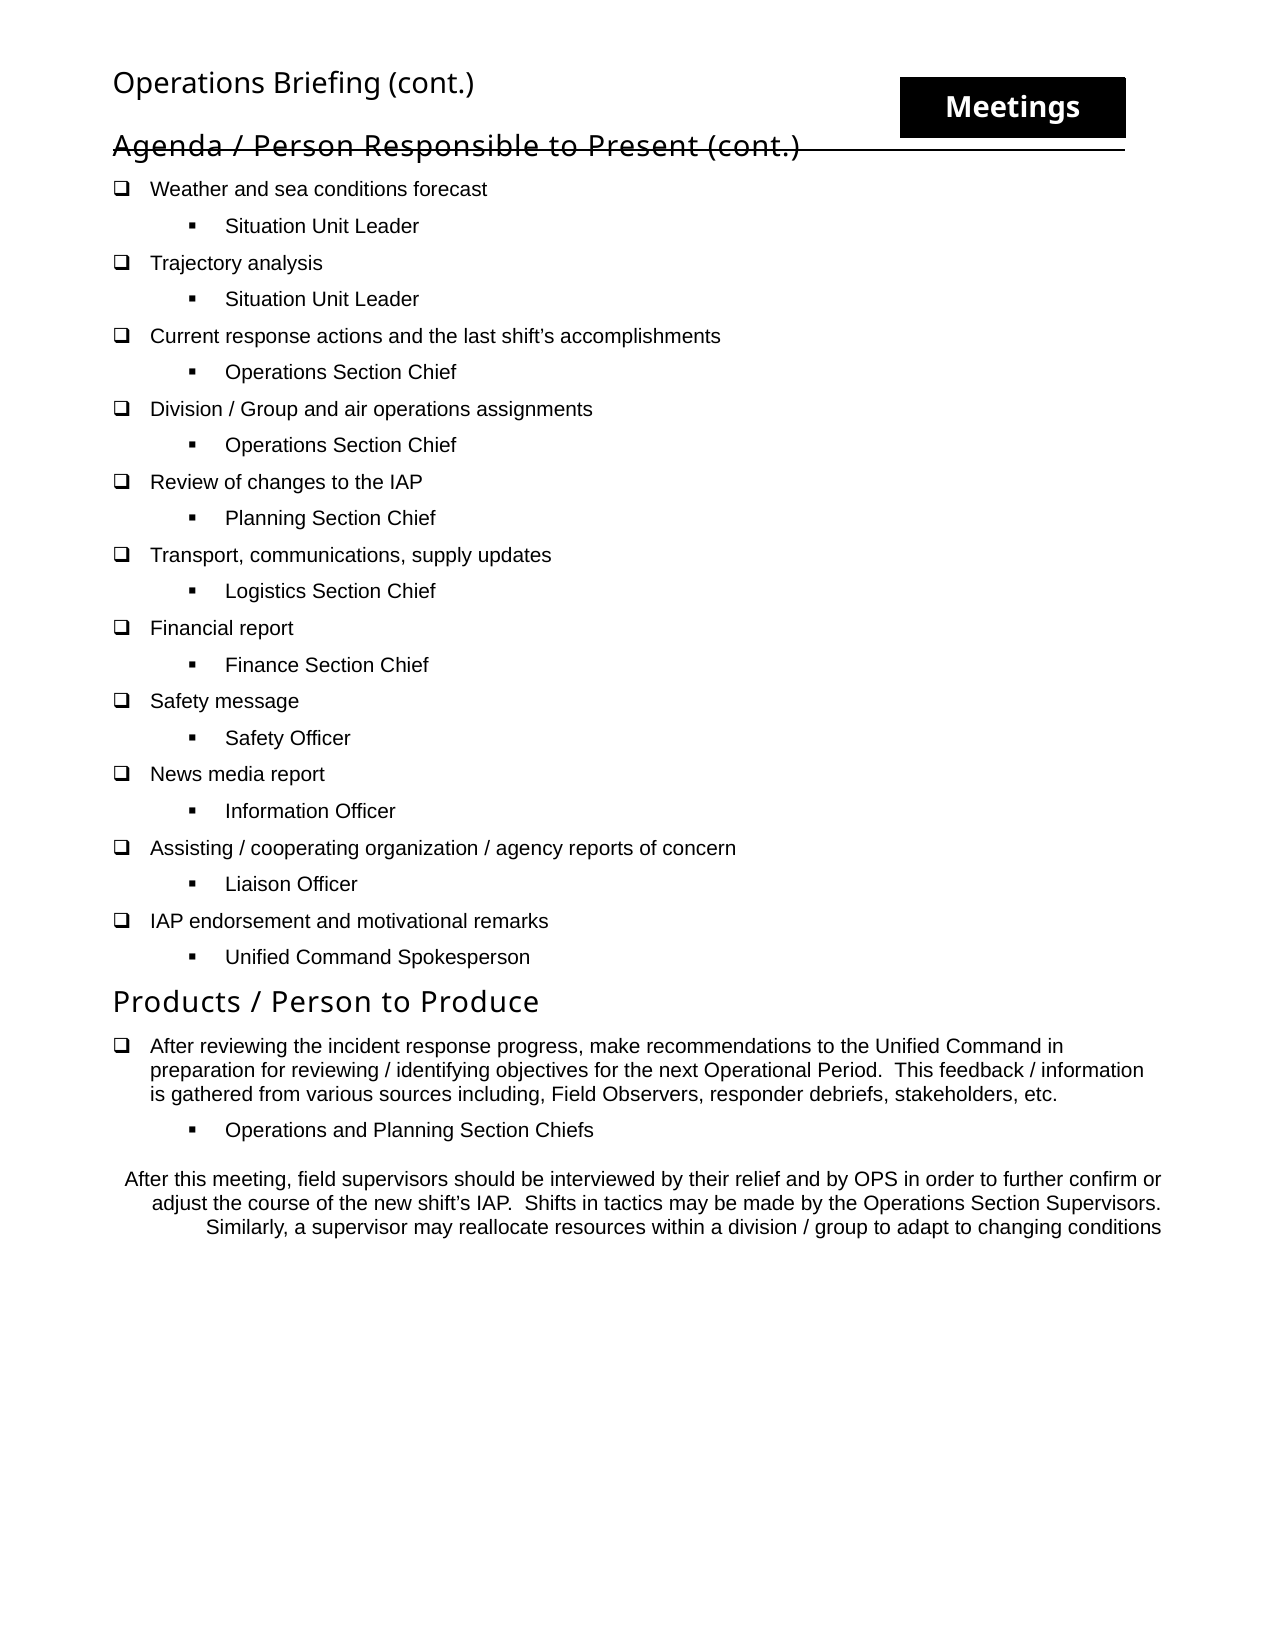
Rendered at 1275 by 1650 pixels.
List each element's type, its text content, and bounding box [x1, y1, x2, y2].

list Operations Section Chief [187, 360, 1162, 384]
list Current response actions and the last shift’s accomplishments [112, 323, 1162, 347]
list Finance Section Chief [187, 652, 1162, 677]
list After reviewing the incident response progress, make recommendations to the Unified Command in preparation for reviewing / identifying objectives for the next Operational Period. This feedback / information is gathered from various sources including, Field Observers, responder debriefs, stakeholders, etc. [112, 1034, 1162, 1106]
list Safety message [112, 689, 1162, 713]
list Operations and Planning Section Chiefs [187, 1118, 1162, 1142]
list News media report [112, 762, 1162, 786]
list Review of changes to the IAP [112, 470, 1162, 494]
list Financial report [112, 616, 1162, 640]
list Safety Officer [187, 726, 1162, 750]
list Situation Unit Leader [187, 287, 1162, 311]
text After this meeting, field supervisors should be interviewed by their relief and by OPS in order to further confirm or adjust the course of the new shift’s IAP. Shifts in tactics may be made by the Operations Section Supervisors. Similarly, a supervisor may reallocate resources within a division / group to adapt to changing conditions [112, 1167, 1162, 1239]
subtitle Agenda / Person Responsible to Present (cont.) [112, 125, 1162, 165]
list Operations Section Chief [187, 433, 1162, 457]
list Situation Unit Leader [187, 214, 1162, 238]
list Liaison Officer [187, 872, 1162, 896]
list Information Officer [187, 799, 1162, 823]
list Division / Group and air operations assignments [112, 397, 1162, 421]
list Planning Section Chief [187, 506, 1162, 530]
list Logistics Section Chief [187, 579, 1162, 603]
list IAP endorsement and motivational remarks [112, 908, 1162, 932]
list Unified Command Spokesperson [187, 945, 1162, 969]
list Weather and sea conditions forecast [112, 177, 1162, 201]
list Trajectory analysis [112, 250, 1162, 274]
list Assisting / cooperating organization / agency reports of concern [112, 835, 1162, 859]
subtitle Products / Person to Produce [112, 982, 1162, 1021]
list Transport, communications, supply updates [112, 543, 1162, 567]
